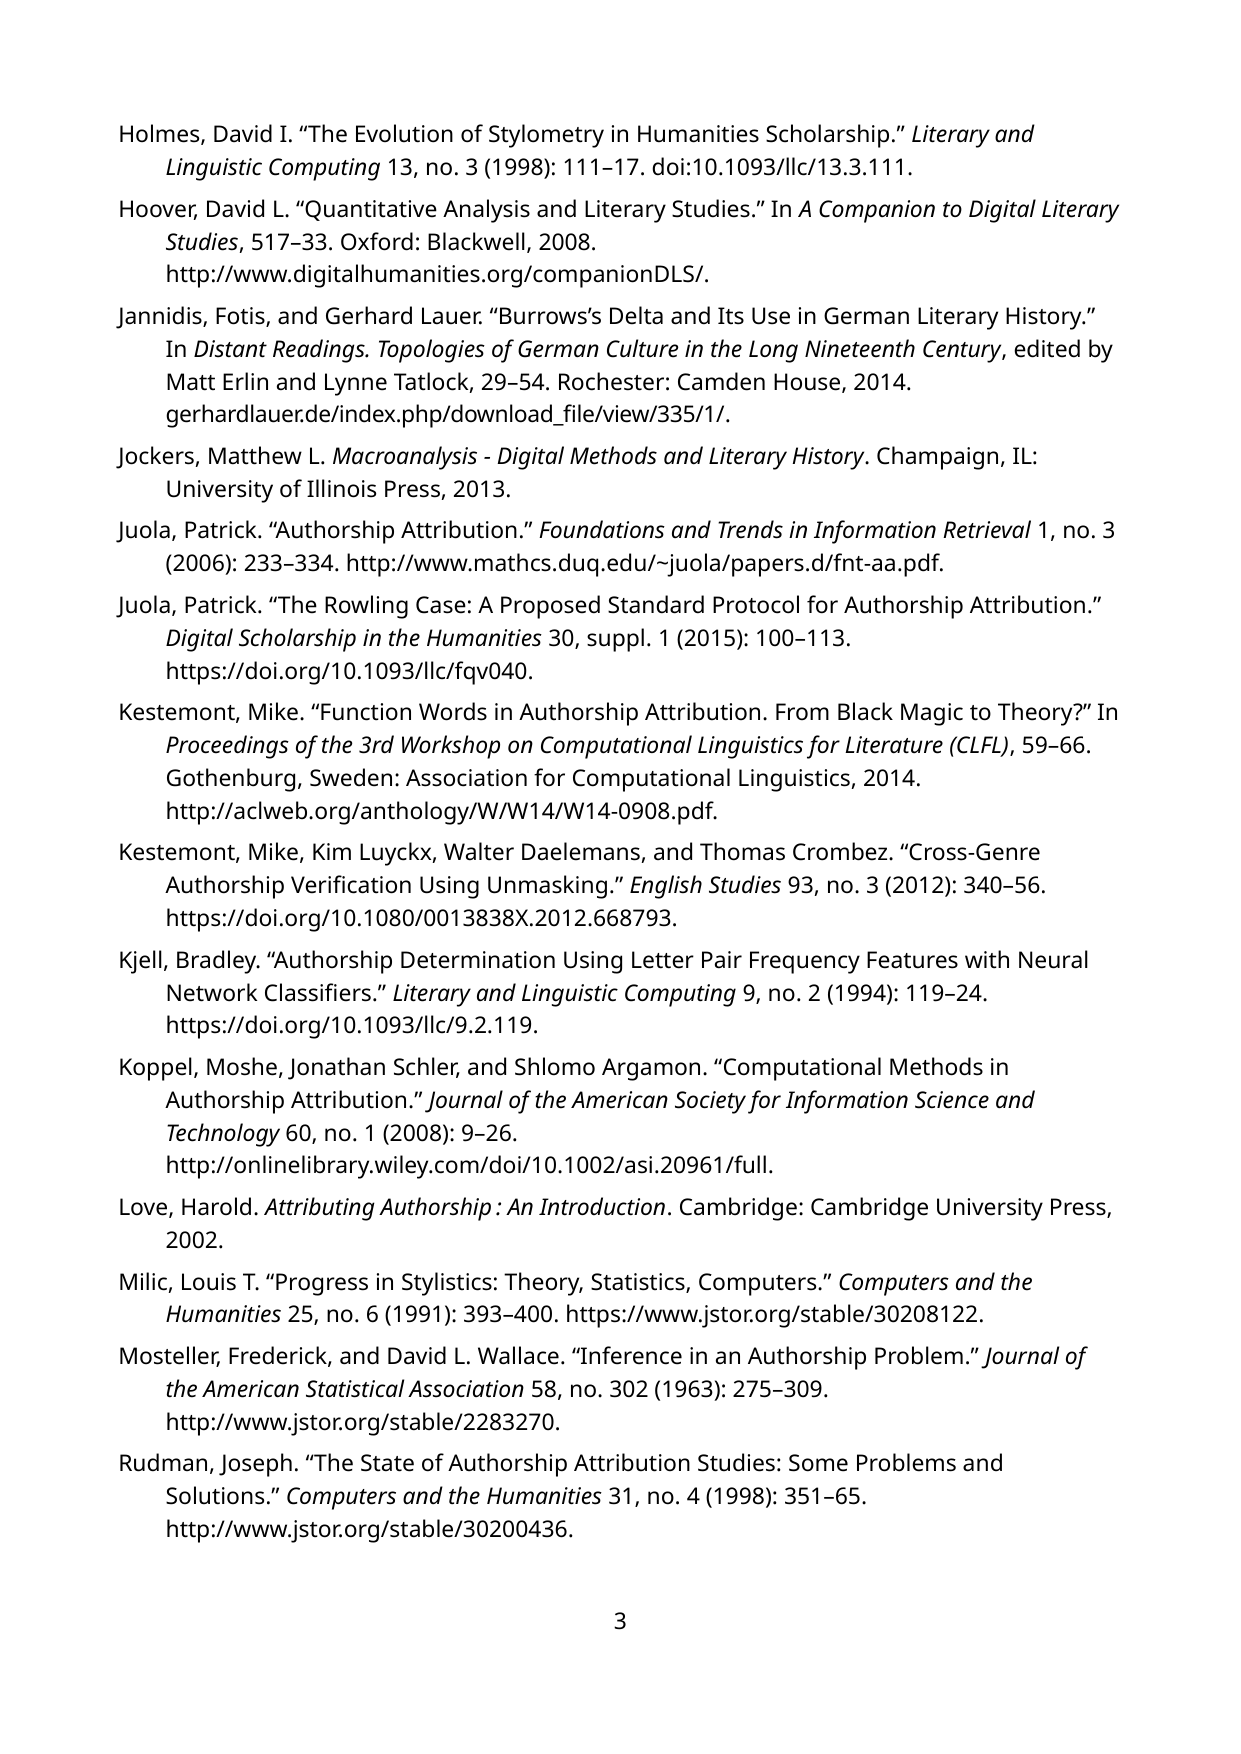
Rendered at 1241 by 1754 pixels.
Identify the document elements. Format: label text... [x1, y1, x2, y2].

text Mosteller, Frederick, and David L. Wallace. “Inference in an Authorship Problem.” Journal of the American Statistical Association 58, no. 302 (1963): 275–309. http://www.jstor.org/stable/2283270. [118, 1340, 1122, 1437]
text Jockers, Matthew L. Macroanalysis - Digital Methods and Literary History. Champaign, IL: University of Illinois Press, 2013. [118, 440, 1122, 504]
text Hoover, David L. “Quantitative Analysis and Literary Studies.” In A Companion to Digital Literary Studies, 517–33. Oxford: Blackwell, 2008. http://www.digitalhumanities.org/companionDLS/. [118, 193, 1122, 289]
text Love, Harold. Attributing Authorship : An Introduction. Cambridge: Cambridge University Press, 2002. [118, 1191, 1122, 1255]
text Rudman, Joseph. “The State of Authorship Attribution Studies: Some Problems and Solutions.” Computers and the Humanities 31, no. 4 (1998): 351–65. http://www.jstor.org/stable/30200436. [118, 1447, 1122, 1544]
text Jannidis, Fotis, and Gerhard Lauer. “Burrows’s Delta and Its Use in German Literary History.” In Distant Readings. Topologies of German Culture in the Long Nineteenth Century, edited by Matt Erlin and Lynne Tatlock, 29–54. Rochester: Camden House, 2014. gerhardlauer.de/index.php/download_file/view/335/1/. [118, 300, 1122, 429]
text Juola, Patrick. “Authorship Attribution.” Foundations and Trends in Information Retrieval 1, no. 3 (2006): 233–334. http://www.mathcs.duq.edu/~juola/papers.d/fnt-aa.pdf. [118, 514, 1122, 578]
text Milic, Louis T. “Progress in Stylistics: Theory, Statistics, Computers.” Computers and the Humanities 25, no. 6 (1991): 393–400. https://www.jstor.org/stable/30208122. [118, 1266, 1122, 1329]
text Koppel, Moshe, Jonathan Schler, and Shlomo Argamon. “Computational Methods in Authorship Attribution.” Journal of the American Society for Information Science and Technology 60, no. 1 (2008): 9–26. http://onlinelibrary.wiley.com/doi/10.1002/asi.20961/full. [118, 1051, 1122, 1181]
text Kjell, Bradley. “Authorship Determination Using Letter Pair Frequency Features with Neural Network Classifiers.” Literary and Linguistic Computing 9, no. 2 (1994): 119–24. https://doi.org/10.1093/llc/9.2.119. [118, 944, 1122, 1041]
text Kestemont, Mike, Kim Luyckx, Walter Daelemans, and Thomas Crombez. “Cross-Genre Authorship Verification Using Unmasking.” English Studies 93, no. 3 (2012): 340–56. https://doi.org/10.1080/0013838X.2012.668793. [118, 836, 1122, 933]
text Holmes, David I. “The Evolution of Stylometry in Humanities Scholarship.” Literary and Linguistic Computing 13, no. 3 (1998): 111–17. doi:10.1093/llc/13.3.111. [118, 118, 1122, 182]
text Juola, Patrick. “The Rowling Case: A Proposed Standard Protocol for Authorship Attribution.” Digital Scholarship in the Humanities 30, suppl. 1 (2015): 100–113. https://doi.org/10.1093/llc/fqv040. [118, 589, 1122, 686]
text Kestemont, Mike. “Function Words in Authorship Attribution. From Black Magic to Theory?” In Proceedings of the 3rd Workshop on Computational Linguistics for Literature (CLFL), 59–66. Gothenburg, Sweden: Association for Computational Linguistics, 2014. http://aclweb.org/anthology/W/W14/W14-0908.pdf. [118, 696, 1122, 826]
